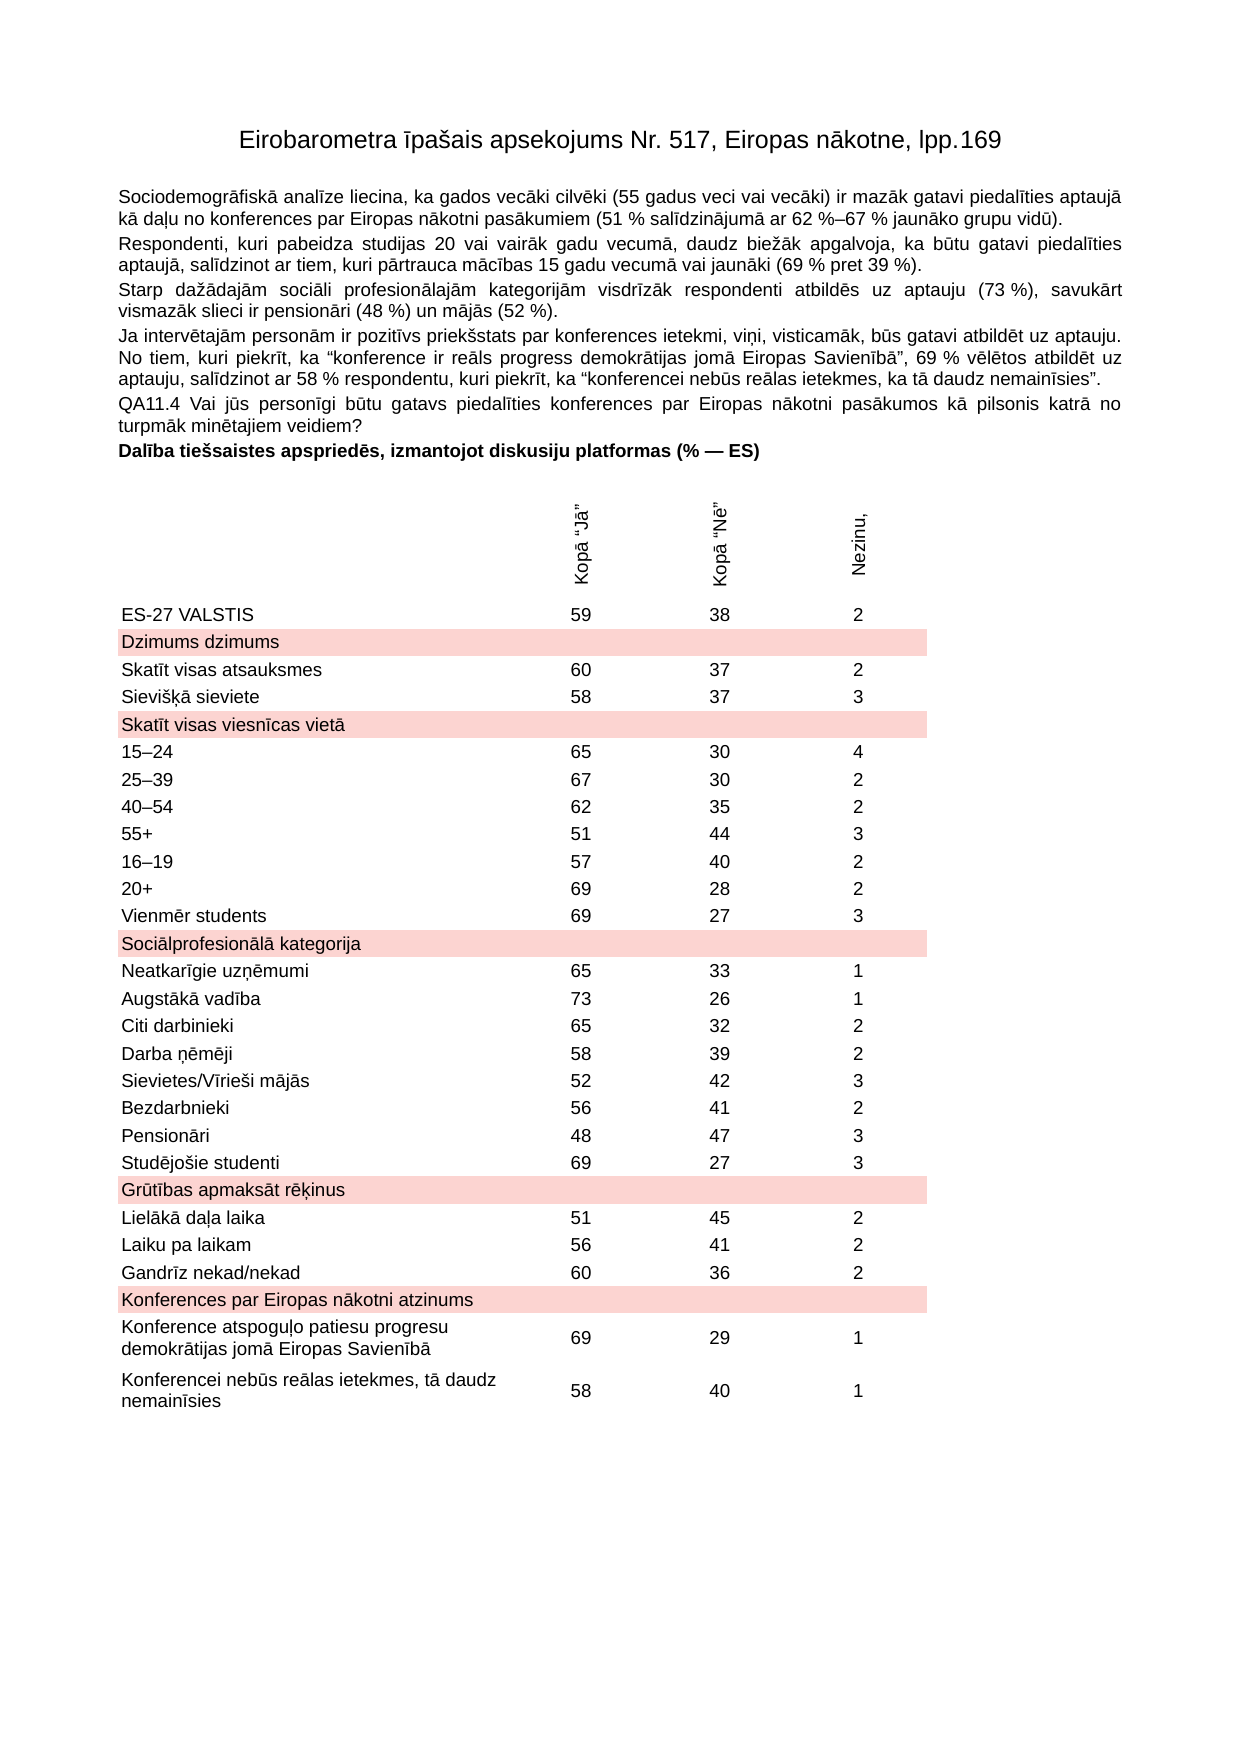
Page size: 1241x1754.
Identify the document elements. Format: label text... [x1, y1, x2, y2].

table_cell 56 [511, 1094, 650, 1122]
table_header Kopā “Jā” [511, 489, 650, 601]
table_cell 55+ [118, 820, 511, 848]
table_cell Neatkarīgie uzņēmumi [118, 957, 511, 984]
table_cell [650, 711, 789, 738]
table_cell Augstākā vadība [118, 985, 511, 1012]
table_cell 40 [650, 848, 789, 875]
table_cell Lielākā daļa laika [118, 1204, 511, 1231]
table_cell 65 [511, 957, 650, 984]
table_cell 2 [789, 1094, 927, 1122]
table_cell [511, 711, 650, 738]
table_cell 1 [789, 1362, 927, 1418]
table_cell 2 [789, 1204, 927, 1231]
table_cell ES-27 VALSTIS [118, 601, 511, 628]
table_cell 1 [789, 1313, 927, 1362]
table_cell 41 [650, 1231, 789, 1258]
table_cell Konference atspoguļo patiesu progresu demokrātijas jomā Eiropas Savienībā [118, 1313, 511, 1362]
table_cell 69 [511, 1313, 650, 1362]
table_cell 2 [789, 875, 927, 902]
table_cell [789, 711, 927, 738]
table_cell 2 [789, 656, 927, 683]
table_cell 67 [511, 765, 650, 793]
table_cell 16–19 [118, 848, 511, 875]
table_cell [511, 1176, 650, 1204]
table_cell 59 [511, 601, 650, 628]
table_cell 56 [511, 1231, 650, 1258]
table_cell 58 [511, 1039, 650, 1067]
table_cell Grūtības apmaksāt rēķinus [118, 1176, 511, 1204]
table_cell 60 [511, 1259, 650, 1286]
table_cell 62 [511, 793, 650, 820]
table_cell 48 [511, 1122, 650, 1149]
table_cell 32 [650, 1012, 789, 1039]
table_cell 30 [650, 765, 789, 793]
table_cell 30 [650, 738, 789, 765]
table_cell 2 [789, 1259, 927, 1286]
table_cell 3 [789, 1122, 927, 1149]
table_cell 37 [650, 656, 789, 683]
table_cell 65 [511, 738, 650, 765]
table_cell [650, 1286, 789, 1313]
table_cell 44 [650, 820, 789, 848]
table_cell 51 [511, 1204, 650, 1231]
table_cell Sievišķā sieviete [118, 683, 511, 711]
table_cell [789, 930, 927, 957]
table_cell 41 [650, 1094, 789, 1122]
table_cell Citi darbinieki [118, 1012, 511, 1039]
text Starp dažādajām sociāli profesionālajām kategorijām visdrīzāk respondenti atbildēs uz aptauju (73 %), savukārt vismazāk slieci ir pensionāri (48 %) un mājās (52 %). [118, 279, 1122, 322]
table_cell Gandrīz nekad/nekad [118, 1259, 511, 1286]
table_cell [511, 930, 650, 957]
table_cell 38 [650, 601, 789, 628]
table_cell [650, 930, 789, 957]
text Dalība tiešsaistes apspriedēs, izmantojot diskusiju platformas (% — ES) [118, 439, 1122, 461]
table_cell 27 [650, 903, 789, 930]
table_cell Bezdarbnieki [118, 1094, 511, 1122]
table_cell 73 [511, 985, 650, 1012]
table_cell 51 [511, 820, 650, 848]
table_cell 2 [789, 1039, 927, 1067]
table_cell 65 [511, 1012, 650, 1039]
table_cell 2 [789, 1231, 927, 1258]
table_cell 3 [789, 1149, 927, 1176]
table_header [118, 489, 511, 601]
table_cell Vienmēr students [118, 903, 511, 930]
table_cell [650, 629, 789, 656]
table_cell 69 [511, 903, 650, 930]
table_cell 28 [650, 875, 789, 902]
table_cell 69 [511, 1149, 650, 1176]
table_cell [511, 629, 650, 656]
text Ja intervētajām personām ir pozitīvs priekšstats par konferences ietekmi, viņi, visticamāk, būs gatavi atbildēt uz aptauju. No tiem, kuri piekrīt, ka “konference ir reāls progress demokrātijas jomā Eiropas Savienībā”, 69 % vēlētos atbildēt uz aptauju, salīdzinot ar 58 % respondentu, kuri piekrīt, ka “konferencei nebūs reālas ietekmes, ka tā daudz nemainīsies”. [118, 325, 1122, 390]
table_cell 25–39 [118, 765, 511, 793]
table_cell [650, 1176, 789, 1204]
table_cell 58 [511, 1362, 650, 1418]
table_cell 29 [650, 1313, 789, 1362]
table_cell [789, 1286, 927, 1313]
table_cell Pensionāri [118, 1122, 511, 1149]
table_cell 37 [650, 683, 789, 711]
table_cell [789, 629, 927, 656]
table_cell 2 [789, 848, 927, 875]
table_cell Laiku pa laikam [118, 1231, 511, 1258]
table_cell 33 [650, 957, 789, 984]
table_cell 3 [789, 1067, 927, 1094]
table_cell Skatīt visas viesnīcas vietā [118, 711, 511, 738]
text Sociodemogrāfiskā analīze liecina, ka gados vecāki cilvēki (55 gadus veci vai vecāki) ir mazāk gatavi piedalīties aptaujā kā daļu no konferences par Eiropas nākotni pasākumiem (51 % salīdzinājumā ar 62 %–67 % jaunāko grupu vidū). [118, 186, 1122, 229]
table_cell 69 [511, 875, 650, 902]
table_cell 35 [650, 793, 789, 820]
table_cell Konferences par Eiropas nākotni atzinums [118, 1286, 650, 1313]
table_header Nezinu, [789, 489, 927, 601]
table_cell Sievietes/Vīrieši mājās [118, 1067, 511, 1094]
table_cell 3 [789, 683, 927, 711]
table_cell Konferencei nebūs reālas ietekmes, tā daudz nemainīsies [118, 1362, 511, 1418]
table_cell 2 [789, 1012, 927, 1039]
table_cell 36 [650, 1259, 789, 1286]
table_cell 1 [789, 957, 927, 984]
table_cell 3 [789, 820, 927, 848]
table_cell 2 [789, 601, 927, 628]
table_cell Dzimums dzimums [118, 629, 511, 656]
table_header Kopā “Nē” [650, 489, 789, 601]
text Respondenti, kuri pabeidza studijas 20 vai vairāk gadu vecumā, daudz biežāk apgalvoja, ka būtu gatavi piedalīties aptaujā, salīdzinot ar tiem, kuri pārtrauca mācības 15 gadu vecumā vai jaunāki (69 % pret 39 %). [118, 232, 1122, 276]
table_cell 45 [650, 1204, 789, 1231]
table_cell 26 [650, 985, 789, 1012]
table_cell 57 [511, 848, 650, 875]
table_cell 47 [650, 1122, 789, 1149]
table_cell 42 [650, 1067, 789, 1094]
table_cell 39 [650, 1039, 789, 1067]
table_cell Studējošie studenti [118, 1149, 511, 1176]
table_cell 40 [650, 1362, 789, 1418]
table_cell 58 [511, 683, 650, 711]
table_cell 40–54 [118, 793, 511, 820]
table_cell 15–24 [118, 738, 511, 765]
table_cell 2 [789, 793, 927, 820]
table_cell 60 [511, 656, 650, 683]
table_cell 52 [511, 1067, 650, 1094]
table_cell 1 [789, 985, 927, 1012]
table_cell 27 [650, 1149, 789, 1176]
table_cell 20+ [118, 875, 511, 902]
table_cell 4 [789, 738, 927, 765]
table_cell Darba ņēmēji [118, 1039, 511, 1067]
table_cell 3 [789, 903, 927, 930]
table_cell Skatīt visas atsauksmes [118, 656, 511, 683]
text QA11.4 Vai jūs personīgi būtu gatavs piedalīties konferences par Eiropas nākotni pasākumos kā pilsonis katrā no turpmāk minētajiem veidiem? [118, 393, 1122, 436]
table_cell 2 [789, 765, 927, 793]
table_cell [789, 1176, 927, 1204]
table_cell Sociālprofesionālā kategorija [118, 930, 511, 957]
